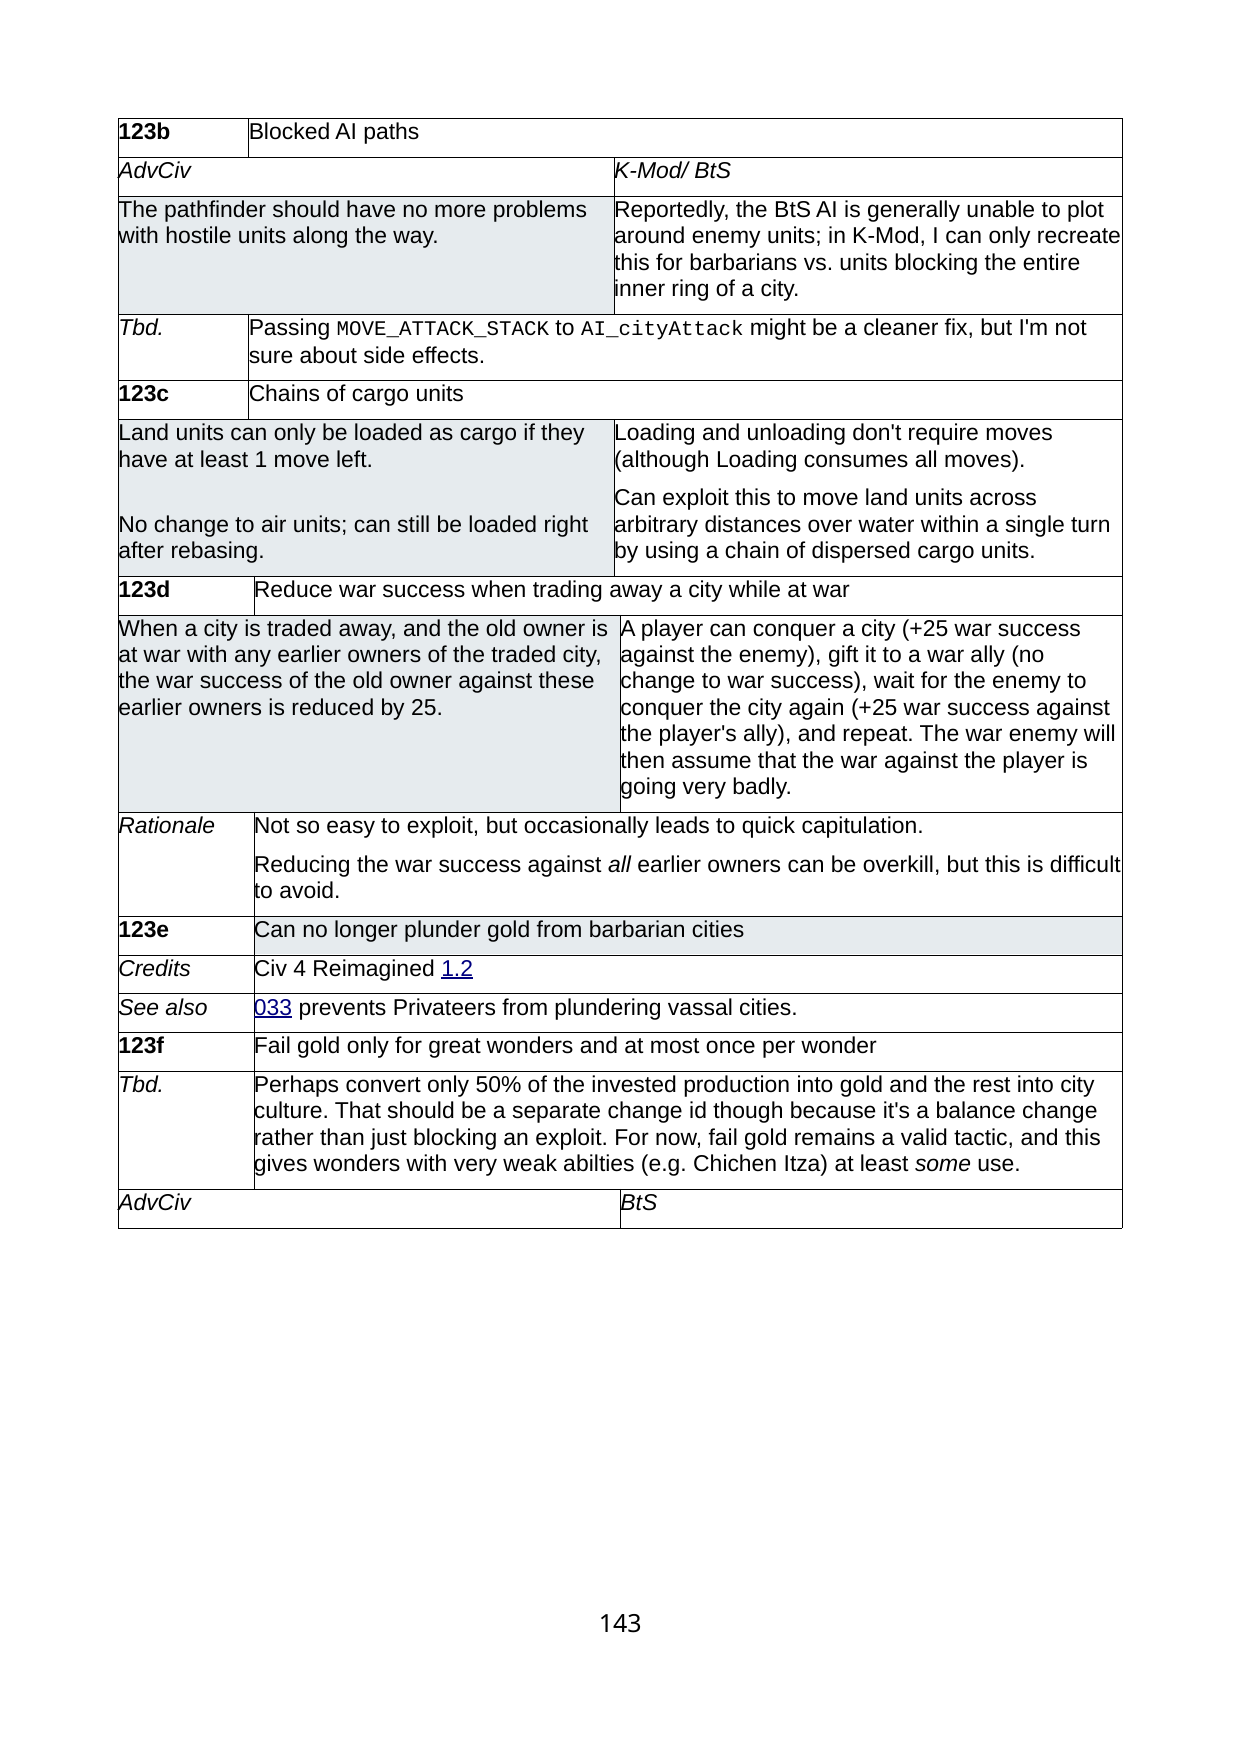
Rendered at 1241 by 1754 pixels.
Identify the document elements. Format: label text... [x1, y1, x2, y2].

table_cell The pathfinder should have no more problems with hostile units along the way. [119, 197, 614, 314]
table_cell Reportedly, the BtS AI is generally unable to plot around enemy units; in K-Mod, I can only recreate this for barbarians vs. units blocking the entire inner ring of a city. [615, 197, 1122, 314]
table_cell Loading and unloading don't require moves (although Loading consumes all moves). Can exploit this to move land units across arbitrary distances over water within a single turn by using a chain of dispersed cargo units. [615, 420, 1122, 576]
table_cell Can no longer plunder gold from barbarian cities [255, 917, 1122, 954]
table_cell When a city is traded away, and the old owner is at war with any earlier owners of the traded city, the war success of the old owner against these earlier owners is reduced by 25. [119, 616, 620, 812]
table_cell Not so easy to exploit, but occasionally leads to quick capitulation. Reducing the war success against all earlier owners can be overkill, but this is difficult to avoid. [255, 813, 1122, 916]
table_cell Tbd. [119, 1072, 254, 1189]
table_cell Rationale [119, 813, 254, 916]
table_cell Passing MOVE_ATTACK_STACK to AI_cityAttack might be a cleaner fix, but I'm not sure about side effects. [249, 315, 1122, 380]
table_cell Chains of cargo units [249, 381, 1122, 419]
table_cell Civ 4 Reimagined 1.2 [255, 956, 1122, 993]
table_cell Fail gold only for great wonders and at most once per wonder [255, 1033, 1122, 1071]
table_cell 123b [119, 119, 248, 157]
table_cell Blocked AI paths [249, 119, 1122, 157]
table_cell See also [119, 994, 254, 1032]
table_cell 123c [119, 381, 248, 419]
table_cell Reduce war success when trading away a city while at war [255, 577, 1122, 615]
table_cell K-Mod/ BtS [615, 158, 1122, 196]
table_cell 033 prevents Privateers from plundering vassal cities. [255, 994, 1122, 1032]
table_cell AdvCiv [119, 1190, 620, 1228]
table_cell BtS [621, 1190, 1122, 1228]
table_cell 123d [119, 577, 254, 615]
table_cell Credits [119, 956, 254, 993]
table_cell AdvCiv [119, 158, 614, 196]
table_cell Perhaps convert only 50% of the invested production into gold and the rest into city culture. That should be a separate change id though because it's a balance change rather than just blocking an exploit. For now, fail gold remains a valid tactic, and this gives wonders with very weak abilties (e.g. Chichen Itza) at least some use. [255, 1072, 1122, 1189]
table_cell A player can conquer a city (+25 war success against the enemy), gift it to a war ally (no change to war success), wait for the enemy to conquer the city again (+25 war success against the player's ally), and repeat. The war enemy will then assume that the war against the player is going very badly. [621, 616, 1122, 812]
table_cell 123f [119, 1033, 254, 1071]
table_cell Land units can only be loaded as cargo if they have at least 1 move left. No change to air units; can still be loaded right after rebasing. [119, 420, 614, 576]
table_cell Tbd. [119, 315, 248, 380]
table_cell 123e [119, 917, 254, 954]
